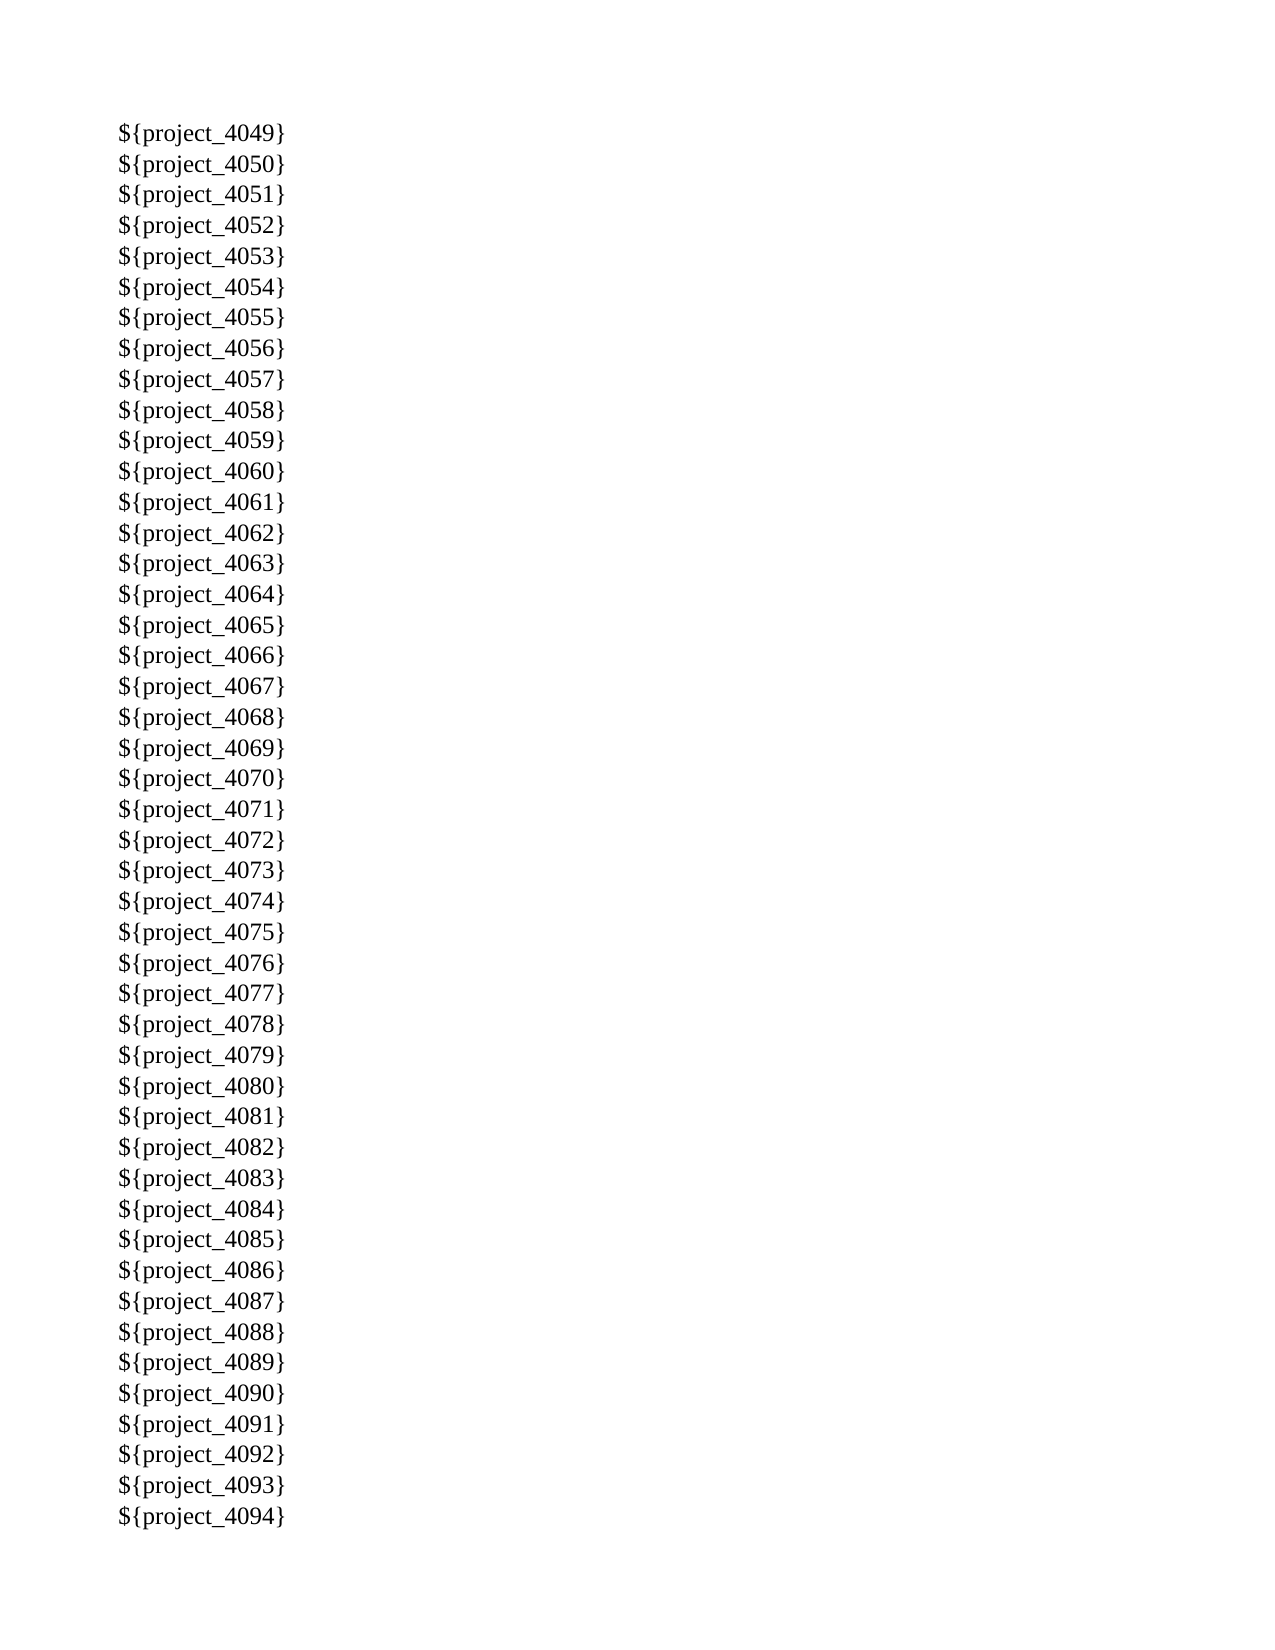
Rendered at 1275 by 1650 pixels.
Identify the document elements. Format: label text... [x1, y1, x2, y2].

text ${project_4091} [118, 1409, 1157, 1437]
text ${project_4067} [118, 671, 1157, 700]
text ${project_4066} [118, 641, 1157, 669]
text ${project_4085} [118, 1224, 1157, 1253]
text ${project_4088} [118, 1317, 1157, 1345]
text ${project_4092} [118, 1439, 1157, 1468]
text ${project_4082} [118, 1132, 1157, 1161]
text ${project_4075} [118, 917, 1157, 946]
text ${project_4057} [118, 364, 1157, 393]
text ${project_4080} [118, 1071, 1157, 1099]
text ${project_4084} [118, 1194, 1157, 1222]
text ${project_4056} [118, 333, 1157, 362]
text ${project_4052} [118, 210, 1157, 239]
text ${project_4060} [118, 456, 1157, 485]
text ${project_4073} [118, 856, 1157, 884]
text ${project_4090} [118, 1378, 1157, 1407]
text ${project_4079} [118, 1040, 1157, 1069]
text ${project_4071} [118, 794, 1157, 823]
text ${project_4061} [118, 487, 1157, 516]
text ${project_4083} [118, 1163, 1157, 1192]
text ${project_4094} [118, 1501, 1157, 1530]
text ${project_4068} [118, 702, 1157, 731]
text ${project_4065} [118, 610, 1157, 638]
text ${project_4063} [118, 548, 1157, 577]
text ${project_4053} [118, 241, 1157, 270]
text ${project_4062} [118, 518, 1157, 546]
text ${project_4081} [118, 1101, 1157, 1130]
text ${project_4070} [118, 763, 1157, 792]
text ${project_4064} [118, 579, 1157, 608]
text ${project_4089} [118, 1347, 1157, 1376]
text ${project_4077} [118, 978, 1157, 1007]
text ${project_4093} [118, 1470, 1157, 1499]
text ${project_4074} [118, 886, 1157, 915]
text ${project_4076} [118, 948, 1157, 977]
text ${project_4078} [118, 1009, 1157, 1038]
text ${project_4051} [118, 179, 1157, 208]
text ${project_4050} [118, 149, 1157, 178]
text ${project_4049} [118, 118, 1157, 147]
text ${project_4086} [118, 1255, 1157, 1284]
text ${project_4058} [118, 395, 1157, 423]
text ${project_4087} [118, 1286, 1157, 1314]
text ${project_4054} [118, 272, 1157, 301]
text ${project_4072} [118, 825, 1157, 854]
text ${project_4055} [118, 302, 1157, 331]
text ${project_4069} [118, 733, 1157, 761]
text ${project_4059} [118, 425, 1157, 454]
